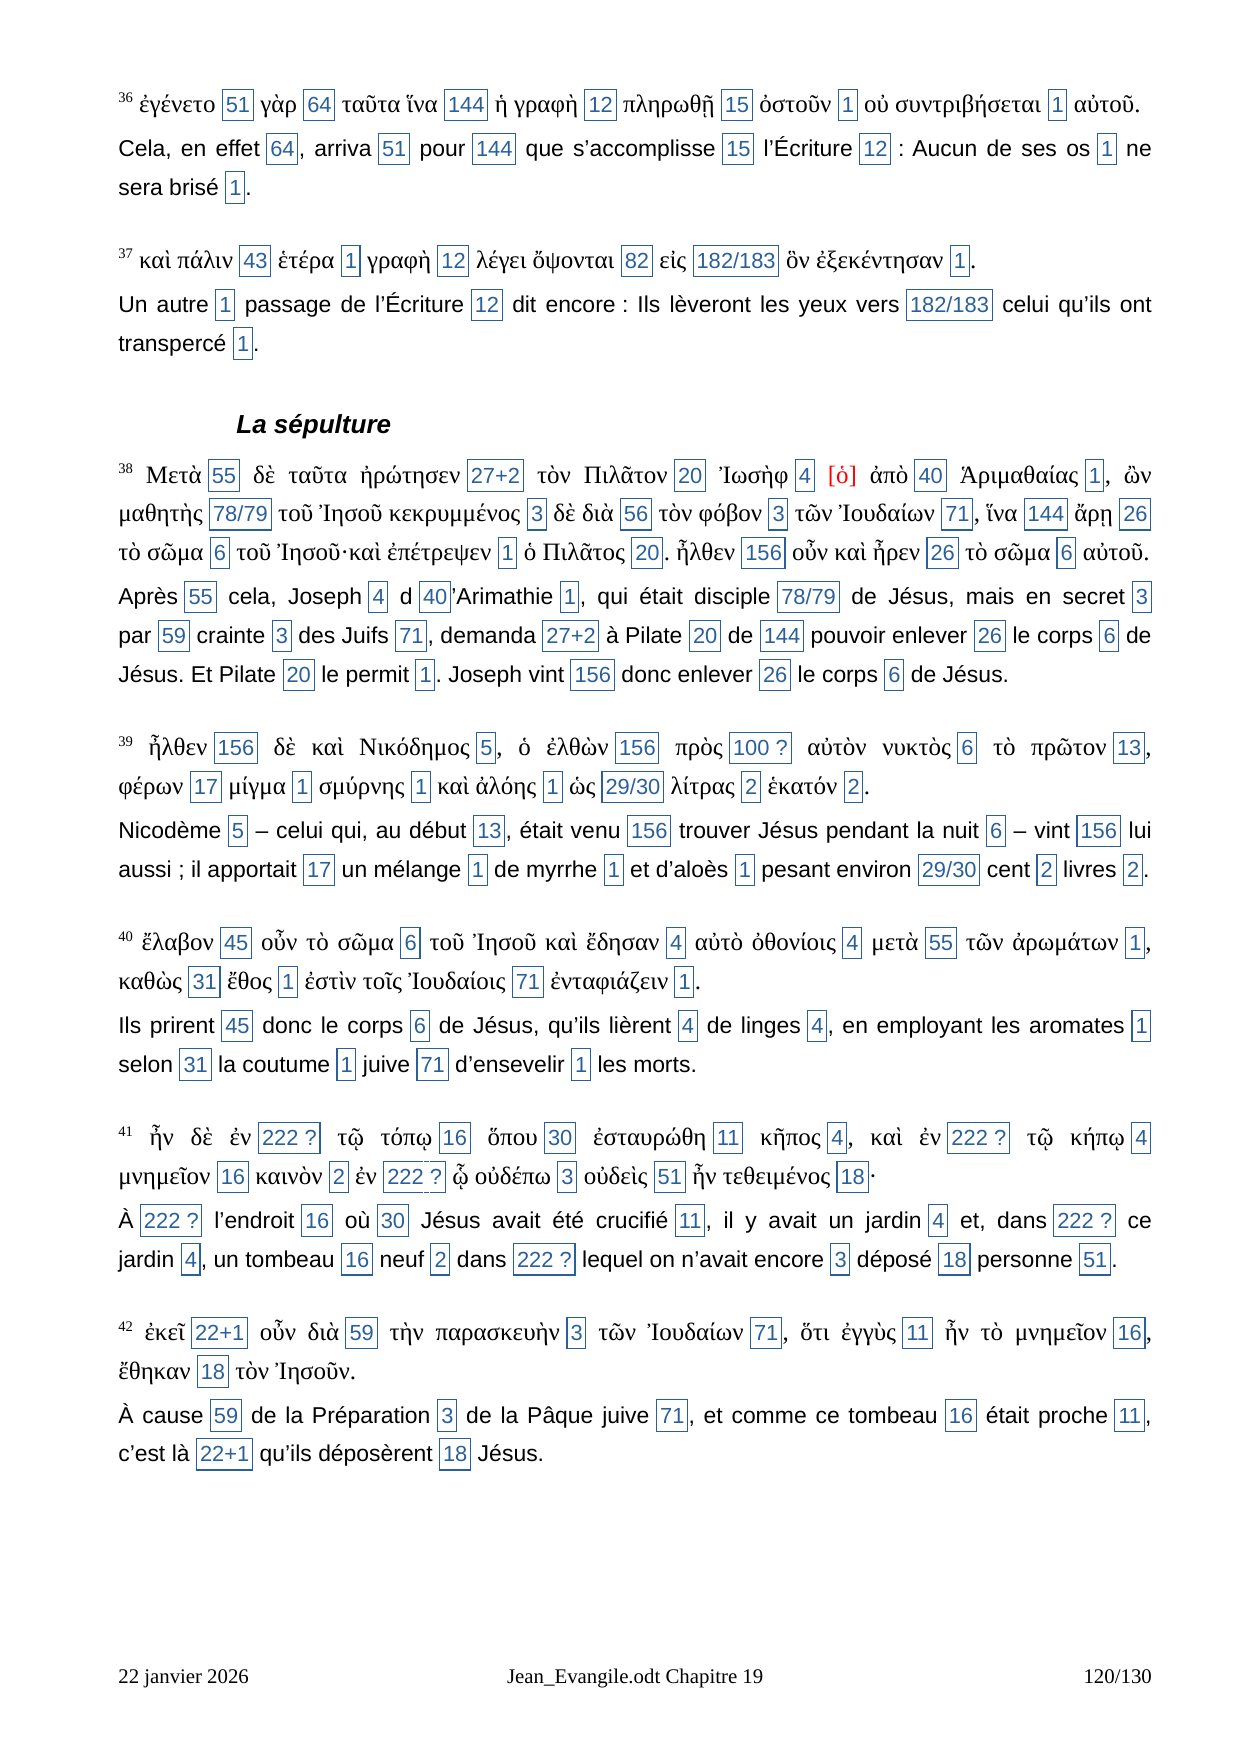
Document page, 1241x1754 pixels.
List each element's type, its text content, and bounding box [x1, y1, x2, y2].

text Cela, en effet 64, arriva 51 pour 144 que s’accomplisse 15 l’Écriture 12 : Aucun de ses os 1 ne sera brisé 1. [118, 132, 1152, 204]
text 36 ἐγένετο 51 [118, 88, 253, 121]
text . [970, 244, 1152, 277]
text 41 ἦν δὲ ἐν 222 ? τῷ τόπῳ 16 ὅπου 30 ἐσταυρώθη 11 κῆπος 4, καὶ ἐν 222 ? τῷ κήπῳ 4 μνημεῖον 16 καινὸν 2 ἐν 222 ? ᾧ οὐδέπω 3 οὐδεὶς 51 ἦν τεθειμένος 18· [118, 1122, 1152, 1193]
text 40 ἔλαβον 45 οὖν τὸ σῶμα 6 τοῦ Ἰησοῦ καὶ ἔδησαν 4 αὐτὸ ὀθονίοις 4 μετὰ 55 τῶν ἀρωμάτων 1, καθὼς 31 ἔθος 1 ἐστὶν τοῖς Ἰουδαίοις 71 ἐνταφιάζειν 1. [118, 927, 1152, 998]
text 38 Μετὰ 55 δὲ ταῦτα ἠρώτησεν 27+2 τὸν Πιλᾶτον 20 Ἰωσὴφ 4 [ὁ] ἀπὸ 40 Ἁριμαθαίας 1, ὢν μαθητὴς 78/79 τοῦ Ἰησοῦ κεκρυμμένος 3 δὲ διὰ 56 τὸν φόβον 3 τῶν Ἰουδαίων 71, ἵνα 144 ἄρῃ 26 τὸ σῶμα 6 τοῦ Ἰησοῦ·καὶ ἐπέτρεψεν 1 ὁ Πιλᾶτος 20. ἦλθεν 156 οὖν καὶ ἦρεν 26 τὸ σῶμα 6 αὐτοῦ. [118, 459, 1152, 569]
text Un autre 1 passage de l’Écriture 12 dit encore : Ils lèveront les yeux vers 182/183 celui qu’ils ont transpercé 1. [118, 288, 1152, 360]
text πληρωθῇ 15 [617, 88, 752, 121]
text εἰς 182/183 [653, 244, 778, 277]
text Après 55 cela, Joseph 4 d 40’Arimathie 1, qui était disciple 78/79 de Jésus, mais en secret 3 par 59 crainte 3 des Juifs 71, demanda 27+2 à Pilate 20 de 144 pouvoir enlever 26 le corps 6 de Jésus. Et Pilate 20 le permit 1. Joseph vint 156 donc enlever 26 le corps 6 de Jésus. [118, 581, 1152, 691]
text αὐτοῦ. [1067, 88, 1152, 121]
text À cause 59 de la Préparation 3 de la Pâque juive 71, et comme ce tombeau 16 était proche 11, c’est là 22+1 qu’ils déposèrent 18 Jésus. [118, 1399, 1152, 1471]
text ὃν ἐξεκέντησαν 1 [779, 244, 969, 277]
text Nicodème 5 – celui qui, au début 13, était venu 156 trouver Jésus pendant la nuit 6 – vint 156 lui aussi ; il apportait 17 un mélange 1 de myrrhe 1 et d’aloès 1 pesant environ 29/30 cent 2 livres 2. [118, 814, 1152, 886]
text ἑτέρα 1 [271, 244, 360, 277]
text À 222 ? l’endroit 16 où 30 Jésus avait été crucifié 11, il y avait un jardin 4 et, dans 222 ? ce jardin 4, un tombeau 16 neuf 2 dans 222 ? lequel on n’avait encore 3 déposé 18 personne 51. [118, 1204, 1152, 1276]
subtitle La sépulture [236, 410, 1152, 439]
text 42 ἐκεῖ 22+1 οὖν διὰ 59 τὴν παρασκευὴν 3 τῶν Ἰουδαίων 71, ὅτι ἐγγὺς 11 ἦν τὸ μνημεῖον 16, ἔθηκαν 18 τὸν Ἰησοῦν. [118, 1317, 1152, 1388]
text 39 ἦλθεν 156 δὲ καὶ Νικόδημος 5, ὁ ἐλθὼν 156 πρὸς 100 ? αὐτὸν νυκτὸς 6 τὸ πρῶτον 13, φέρων 17 μίγμα 1 σμύρνης 1 καὶ ἀλόης 1 ὡς 29/30 λίτρας 2 ἑκατόν 2. [118, 732, 1152, 803]
text ὀστοῦν 1 [753, 88, 857, 121]
text γραφὴ 12 [361, 244, 468, 277]
text Ils prirent 45 donc le corps 6 de Jésus, qu’ils lièrent 4 de linges 4, en employant les aromates 1 selon 31 la coutume 1 juive 71 d’ensevelir 1 les morts. [118, 1009, 1152, 1081]
text λέγει ὄψονται 82 [469, 244, 652, 277]
text οὐ συντριβήσεται 1 [858, 88, 1066, 121]
text γὰρ 64 [254, 88, 334, 121]
text ἡ γραφὴ 12 [488, 88, 616, 121]
text ταῦτα ἵνα 144 [335, 88, 487, 121]
text 37 καὶ πάλιν 43 [118, 244, 270, 277]
